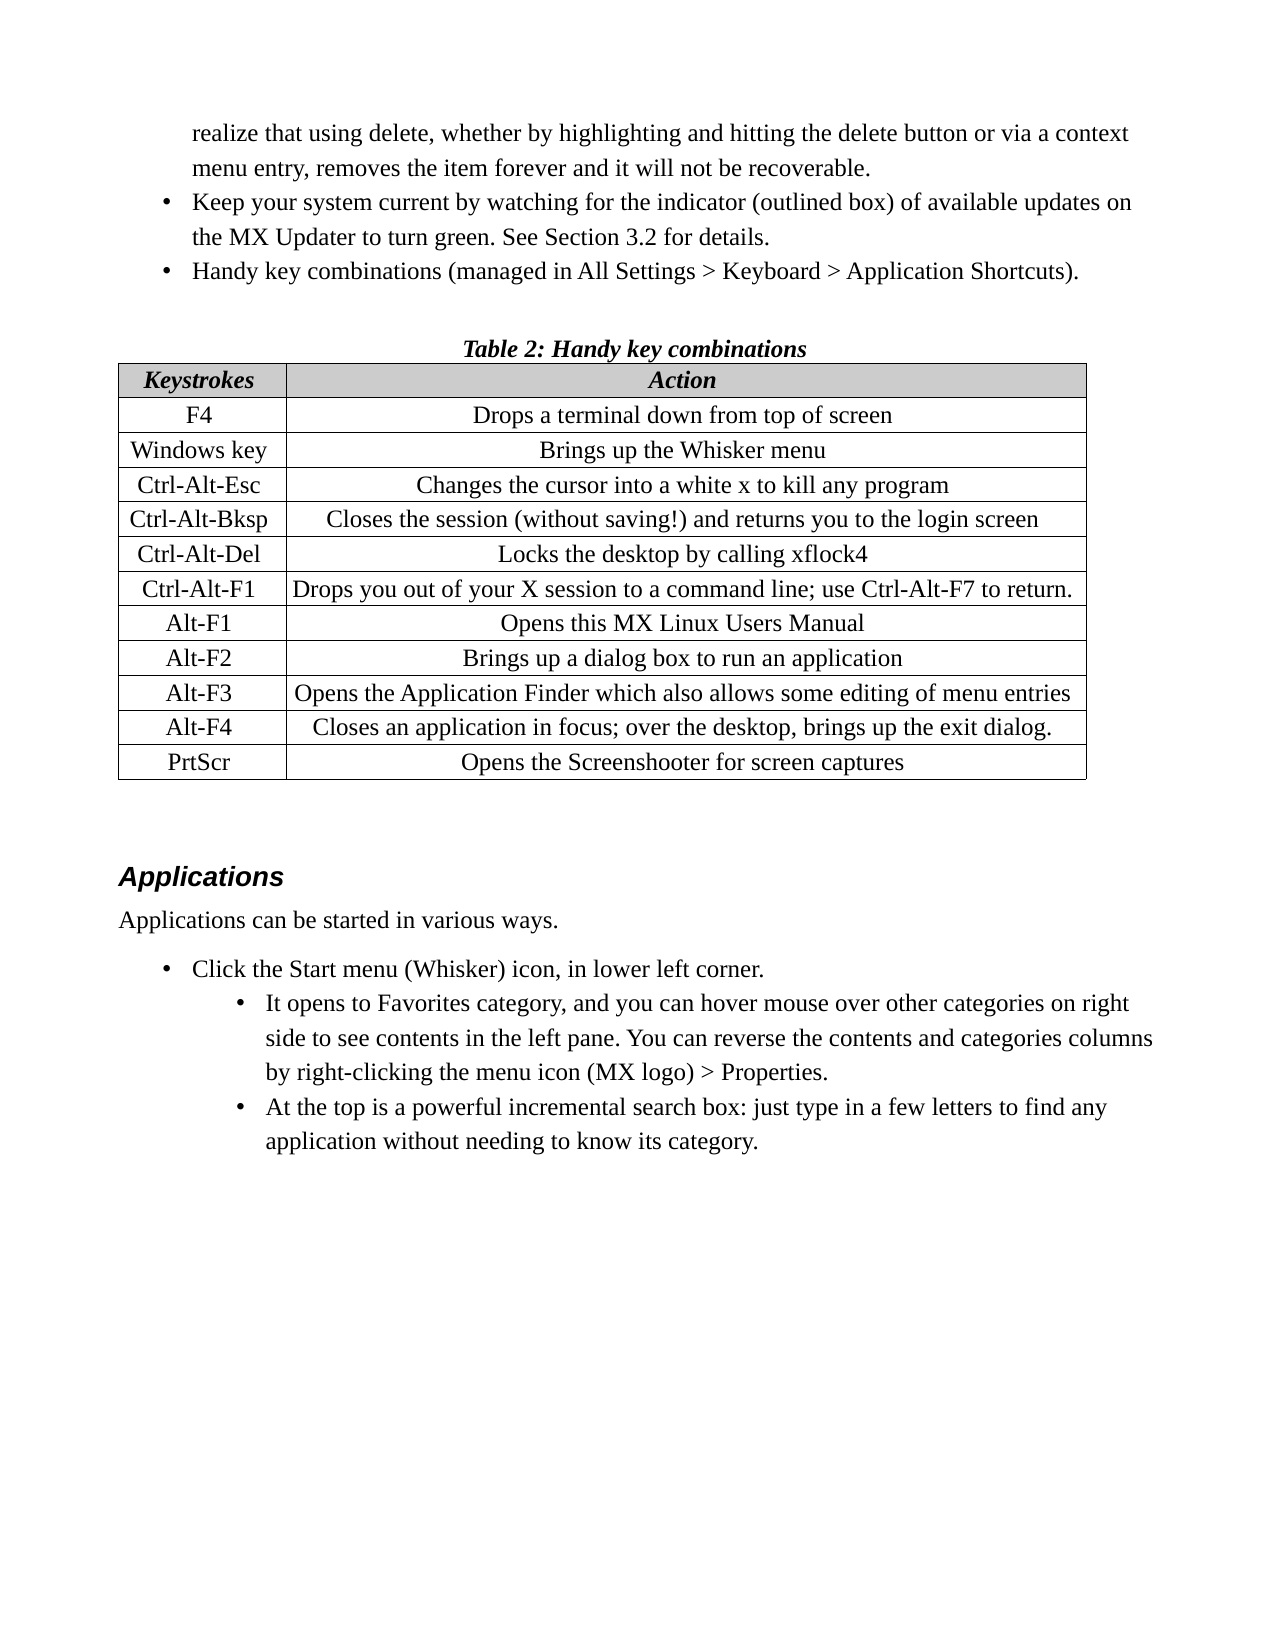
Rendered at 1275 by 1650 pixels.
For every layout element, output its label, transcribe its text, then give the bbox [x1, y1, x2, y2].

subtitle Applications [118, 860, 1157, 892]
subtitle Table 2: Handy key combinations [118, 334, 1157, 363]
list At the top is a powerful incremental search box: just type in a few letters to find any application without needing to know its category. [236, 1092, 1157, 1155]
text Applications can be started in various ways. [118, 905, 1157, 933]
table_cell F4 [119, 398, 286, 432]
table_cell Opens this MX Linux Users Manual [287, 606, 1086, 640]
list Keep your system current by watching for the indicator (outlined box) of available updates on the MX Updater to turn green. See Section 3.2 for details. [162, 187, 1157, 250]
table_header Action [287, 364, 1086, 397]
table_cell Alt-F1 [119, 606, 286, 640]
table_cell Locks the desktop by calling xflock4 [287, 537, 1086, 571]
table_cell Brings up a dialog box to run an application [287, 641, 1086, 675]
table_cell Closes an application in focus; over the desktop, brings up the exit dialog. [287, 711, 1086, 744]
table_cell Windows key [119, 433, 286, 467]
table_cell Drops you out of your X session to a command line; use Ctrl-Alt-F7 to return. [287, 572, 1086, 605]
table_cell Brings up the Whisker menu [287, 433, 1086, 467]
list Handy key combinations (managed in All Settings > Keyboard > Application Shortcuts). [162, 256, 1157, 285]
list Click the Start menu (Whisker) icon, in lower left corner. [162, 954, 1157, 983]
list It opens to Favorites category, and you can hover mouse over other categories on right side to see contents in the left pane. You can reverse the contents and categories columns by right-clicking the menu icon (MX logo) > Properties. [236, 988, 1157, 1086]
table_header Keystrokes [119, 364, 286, 397]
list realize that using delete, whether by highlighting and hitting the delete button or via a context menu entry, removes the item forever and it will not be recoverable. [162, 118, 1157, 181]
table_cell Alt-F3 [119, 676, 286, 709]
table_cell Drops a terminal down from top of screen [287, 398, 1086, 432]
table_cell PrtScr [119, 745, 286, 779]
table_cell Opens the Application Finder which also allows some editing of menu entries [287, 676, 1086, 709]
table_cell Alt-F2 [119, 641, 286, 675]
table_cell Alt-F4 [119, 711, 286, 744]
table_cell Ctrl-Alt-Bksp [119, 502, 286, 536]
table_cell Ctrl-Alt-F1 [119, 572, 286, 605]
table_cell Ctrl-Alt-Del [119, 537, 286, 571]
table_cell Opens the Screenshooter for screen captures [287, 745, 1086, 779]
table_cell Ctrl-Alt-Esc [119, 468, 286, 501]
table_cell Changes the cursor into a white x to kill any program [287, 468, 1086, 501]
table_cell Closes the session (without saving!) and returns you to the login screen [287, 502, 1086, 536]
